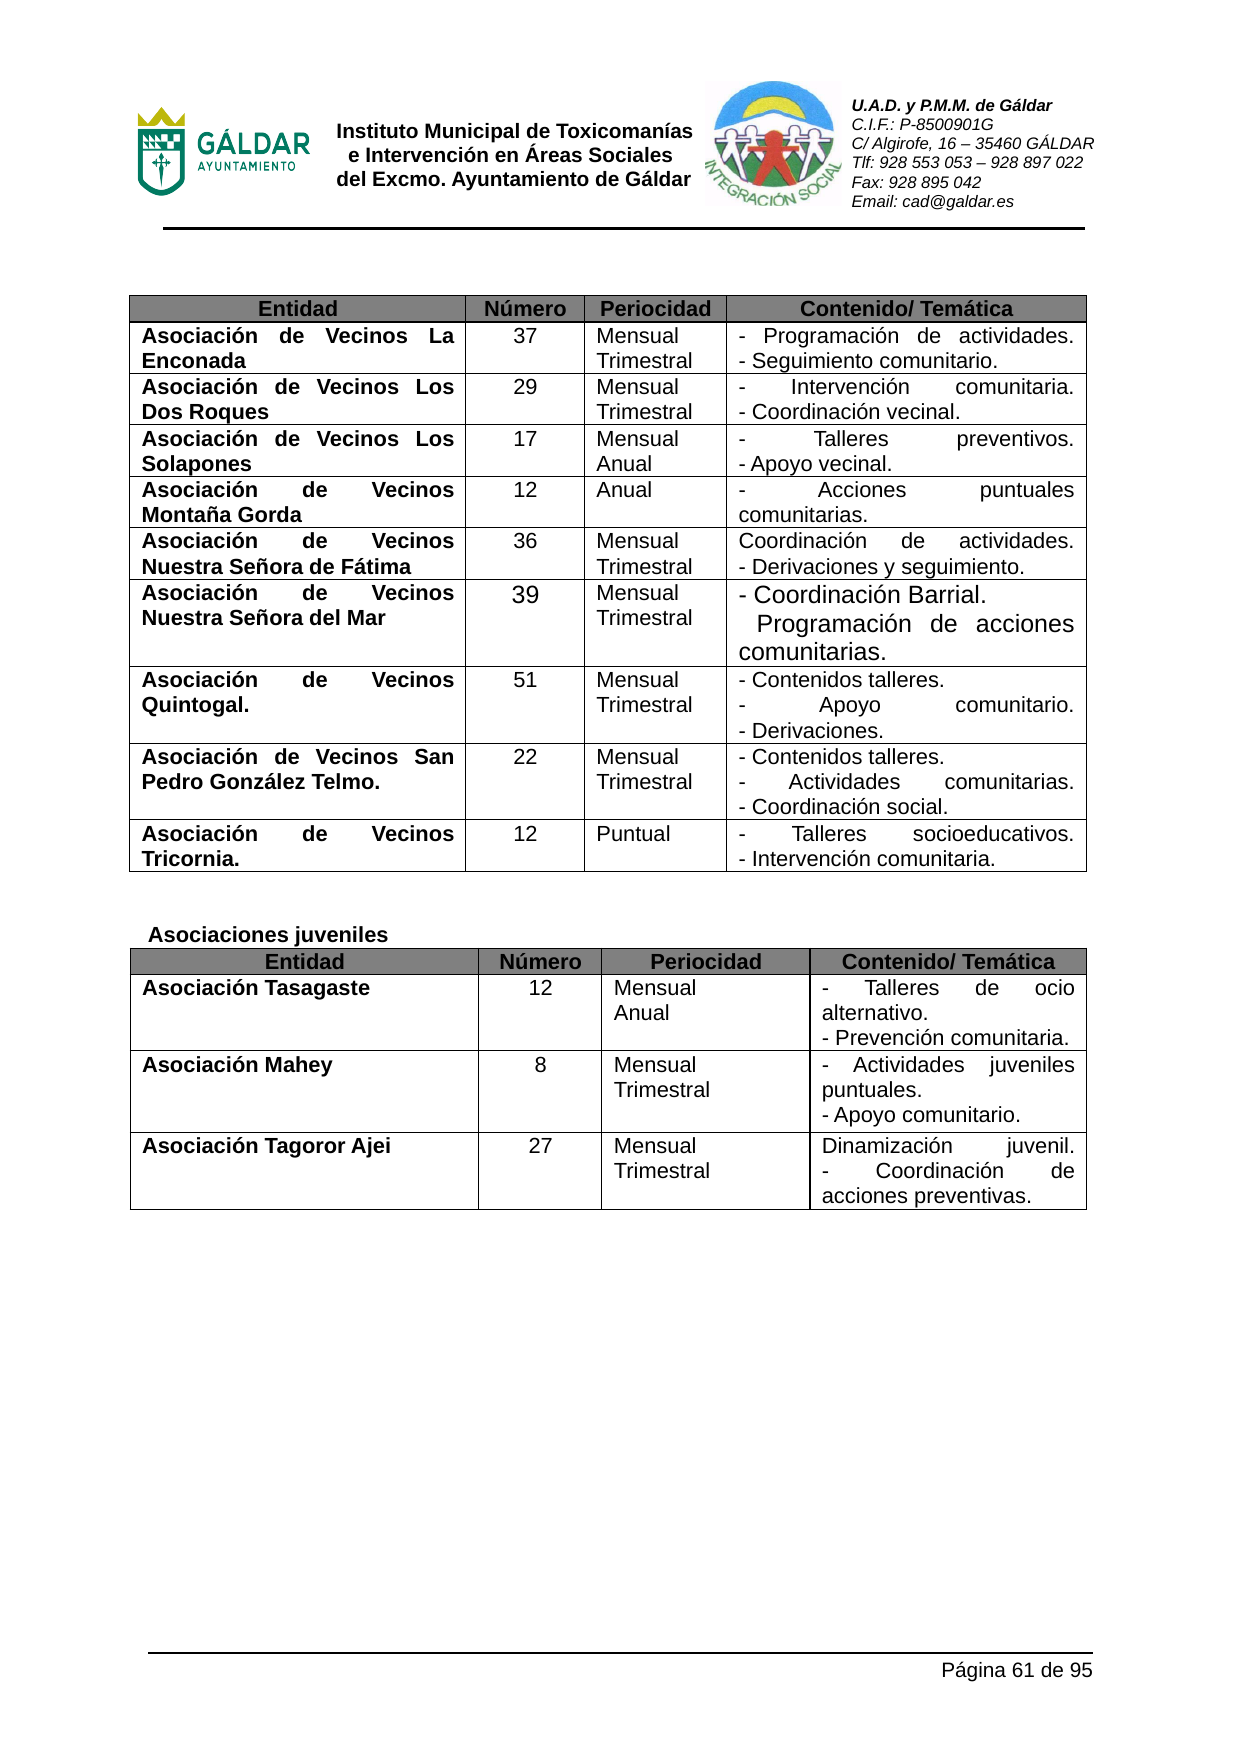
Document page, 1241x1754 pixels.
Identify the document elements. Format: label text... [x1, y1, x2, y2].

table_cell Mensual Trimestral [585, 528, 726, 579]
table_header Contenido/ Temática [811, 949, 1086, 974]
table_cell Mensual Trimestral [602, 1133, 809, 1208]
table_header Número [479, 949, 601, 974]
table_header Periocidad [585, 296, 726, 321]
table_cell 37 [466, 323, 584, 373]
table_cell Asociación de Vecinos Montaña Gorda [130, 477, 465, 527]
table_cell Mensual Trimestral [602, 1051, 809, 1132]
table_cell Asociación de Vecinos Nuestra Señora de Fátima [130, 528, 465, 579]
table_cell Coordinación de actividades. - Derivaciones y seguimiento. [727, 528, 1086, 579]
table_cell - Contenidos talleres. - Actividades comunitarias. - Coordinación social. [727, 744, 1086, 819]
table_cell - Intervención comunitaria. - Coordinación vecinal. [727, 374, 1086, 424]
table_header Número [466, 296, 584, 321]
table_cell - Talleres socioeducativos. - Intervención comunitaria. [727, 820, 1086, 871]
table_header Entidad [131, 949, 478, 974]
table_cell Asociación de Vecinos San Pedro González Telmo. [130, 744, 465, 819]
table_cell 22 [466, 744, 584, 819]
table_cell 39 [466, 580, 584, 666]
picture [120, 84, 325, 218]
table_cell Asociación de Vecinos Los Dos Roques [130, 374, 465, 424]
table_cell 17 [466, 425, 584, 476]
table_cell Asociación de Vecinos Tricornia. [130, 820, 465, 871]
table_cell Asociación de Vecinos Nuestra Señora del Mar [130, 580, 465, 666]
table_header Entidad [130, 296, 465, 321]
table_cell 12 [466, 477, 584, 527]
table_cell Asociación de Vecinos La Enconada [130, 323, 465, 373]
table_cell 8 [479, 1051, 601, 1132]
table_cell Asociación Mahey [131, 1051, 478, 1132]
table_cell 51 [466, 667, 584, 743]
table_cell 29 [466, 374, 584, 424]
table_cell - Acciones puntuales comunitarias. [727, 477, 1086, 527]
table_cell Anual [585, 477, 726, 527]
table_cell Dinamización juvenil. - Coordinación de acciones preventivas. [811, 1133, 1086, 1208]
table_cell Mensual Anual [585, 425, 726, 476]
text Asociaciones juveniles [148, 922, 1093, 947]
table_cell Mensual Trimestral [585, 744, 726, 819]
table_cell Mensual Anual [602, 975, 809, 1050]
table_cell Mensual Trimestral [585, 374, 726, 424]
table_cell - Talleres preventivos. - Apoyo vecinal. [727, 425, 1086, 476]
table_cell - Coordinación Barrial. Programación de acciones comunitarias. [727, 580, 1086, 666]
table_cell Mensual Trimestral [585, 323, 726, 373]
table_cell Mensual Trimestral [585, 667, 726, 743]
table_cell 12 [479, 975, 601, 1050]
table_cell Asociación de Vecinos Quintogal. [130, 667, 465, 743]
table_cell 27 [479, 1133, 601, 1208]
table_cell - Actividades juveniles puntuales. - Apoyo comunitario. [811, 1051, 1086, 1132]
table_cell Asociación Tagoror Ajei [131, 1133, 478, 1208]
table_cell 36 [466, 528, 584, 579]
table_cell Asociación de Vecinos Los Solapones [130, 425, 465, 476]
table_header Contenido/ Temática [727, 296, 1086, 321]
table_header Periocidad [602, 949, 809, 974]
table_cell - Contenidos talleres. - Apoyo comunitario. - Derivaciones. [727, 667, 1086, 743]
picture [705, 81, 842, 206]
table_cell - Programación de actividades. - Seguimiento comunitario. [727, 323, 1086, 373]
table_cell - Talleres de ocio alternativo. - Prevención comunitaria. [811, 975, 1086, 1050]
table_cell Mensual Trimestral [585, 580, 726, 666]
table_cell Puntual [585, 820, 726, 871]
table_cell 12 [466, 820, 584, 871]
table_cell Asociación Tasagaste [131, 975, 478, 1050]
